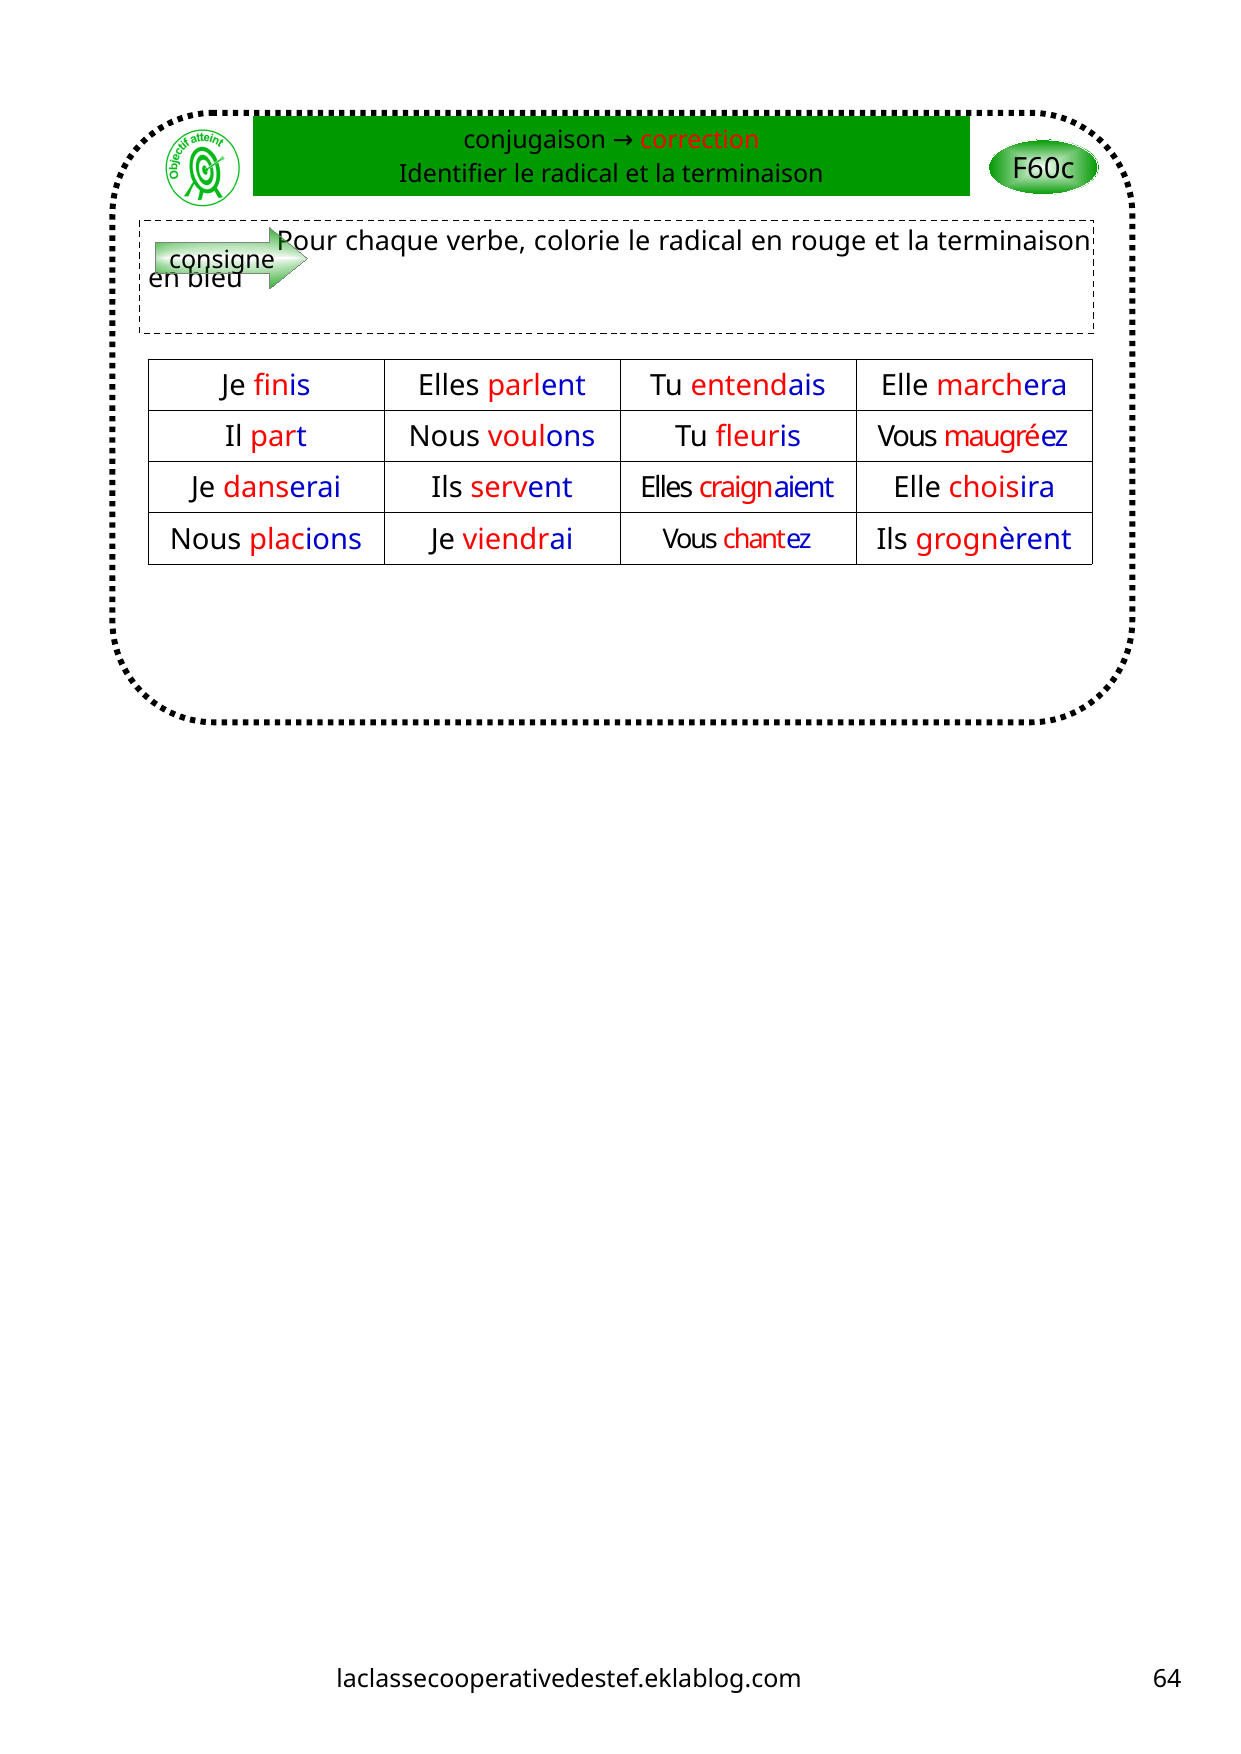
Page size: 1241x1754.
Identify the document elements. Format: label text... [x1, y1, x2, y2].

table_cell [1139, 353, 1181, 609]
table_cell Il part [149, 411, 384, 461]
table_cell Pour chaque verbe, colorie le radical en rouge et la terminaison en bleu [142, 213, 1098, 301]
table_cell [1098, 116, 1139, 196]
table_header [1139, 88, 1181, 116]
table_cell [1032, 162, 1045, 166]
table_cell [1139, 301, 1181, 353]
table_header [253, 88, 970, 116]
table_cell [59, 116, 101, 196]
table_cell [59, 213, 101, 301]
table_cell Elles craignaient [621, 462, 856, 512]
table_header [101, 88, 142, 116]
table_cell [142, 353, 1098, 609]
table_cell [101, 213, 142, 301]
table_cell [1032, 167, 1040, 173]
table_cell [1139, 213, 1181, 301]
table_header [59, 88, 101, 116]
table_cell Elle choisira [857, 462, 1092, 512]
table_cell [1139, 609, 1181, 660]
table_cell [970, 116, 1098, 196]
table_header Elle marchera [857, 360, 1092, 410]
table_cell Nous placions [149, 513, 384, 563]
table_cell [1139, 116, 1181, 196]
table_cell [142, 116, 252, 196]
table_cell [1098, 353, 1139, 609]
table_cell [1139, 196, 1181, 213]
table_cell [253, 196, 970, 213]
table_cell [1098, 301, 1139, 353]
table_cell [1026, 159, 1031, 176]
table_cell [248, 609, 991, 660]
table_cell Ils grognèrent [857, 513, 1092, 563]
picture [164, 126, 243, 209]
table_header Elles parlent [385, 360, 620, 410]
table_cell [1056, 159, 1061, 176]
table_cell [1047, 162, 1055, 173]
table_cell [1098, 609, 1139, 660]
table_cell [101, 116, 142, 196]
table_cell Nous voulons [385, 411, 620, 461]
table_cell Je viendrai [385, 513, 620, 563]
table_header [970, 88, 1098, 116]
table_cell Vous chantez [621, 513, 856, 563]
table_cell Je danserai [149, 462, 384, 512]
table_cell [59, 353, 101, 609]
table_cell Tu fleuris [621, 411, 856, 461]
table_cell [101, 609, 142, 660]
table_cell [991, 609, 1098, 660]
table_cell Vous maugréez [857, 411, 1092, 461]
table_cell Ils servent [385, 462, 620, 512]
table_cell [59, 609, 101, 660]
table_cell [101, 353, 142, 609]
table_cell [970, 196, 1098, 213]
table_header Je finis [149, 360, 384, 410]
table_cell [1098, 213, 1139, 301]
table_cell [1098, 196, 1139, 213]
table_header Tu entendais [621, 360, 856, 410]
table_cell [101, 196, 142, 213]
table_header [1098, 88, 1139, 116]
table_cell [142, 196, 252, 213]
table_cell [142, 301, 1098, 353]
table_cell [101, 301, 142, 353]
table_cell [59, 301, 101, 353]
table_cell conjugaison → correction Identifier le radical et la terminaison [253, 116, 970, 196]
table_header [142, 88, 252, 116]
table_cell [59, 196, 101, 213]
table_cell [142, 609, 248, 660]
